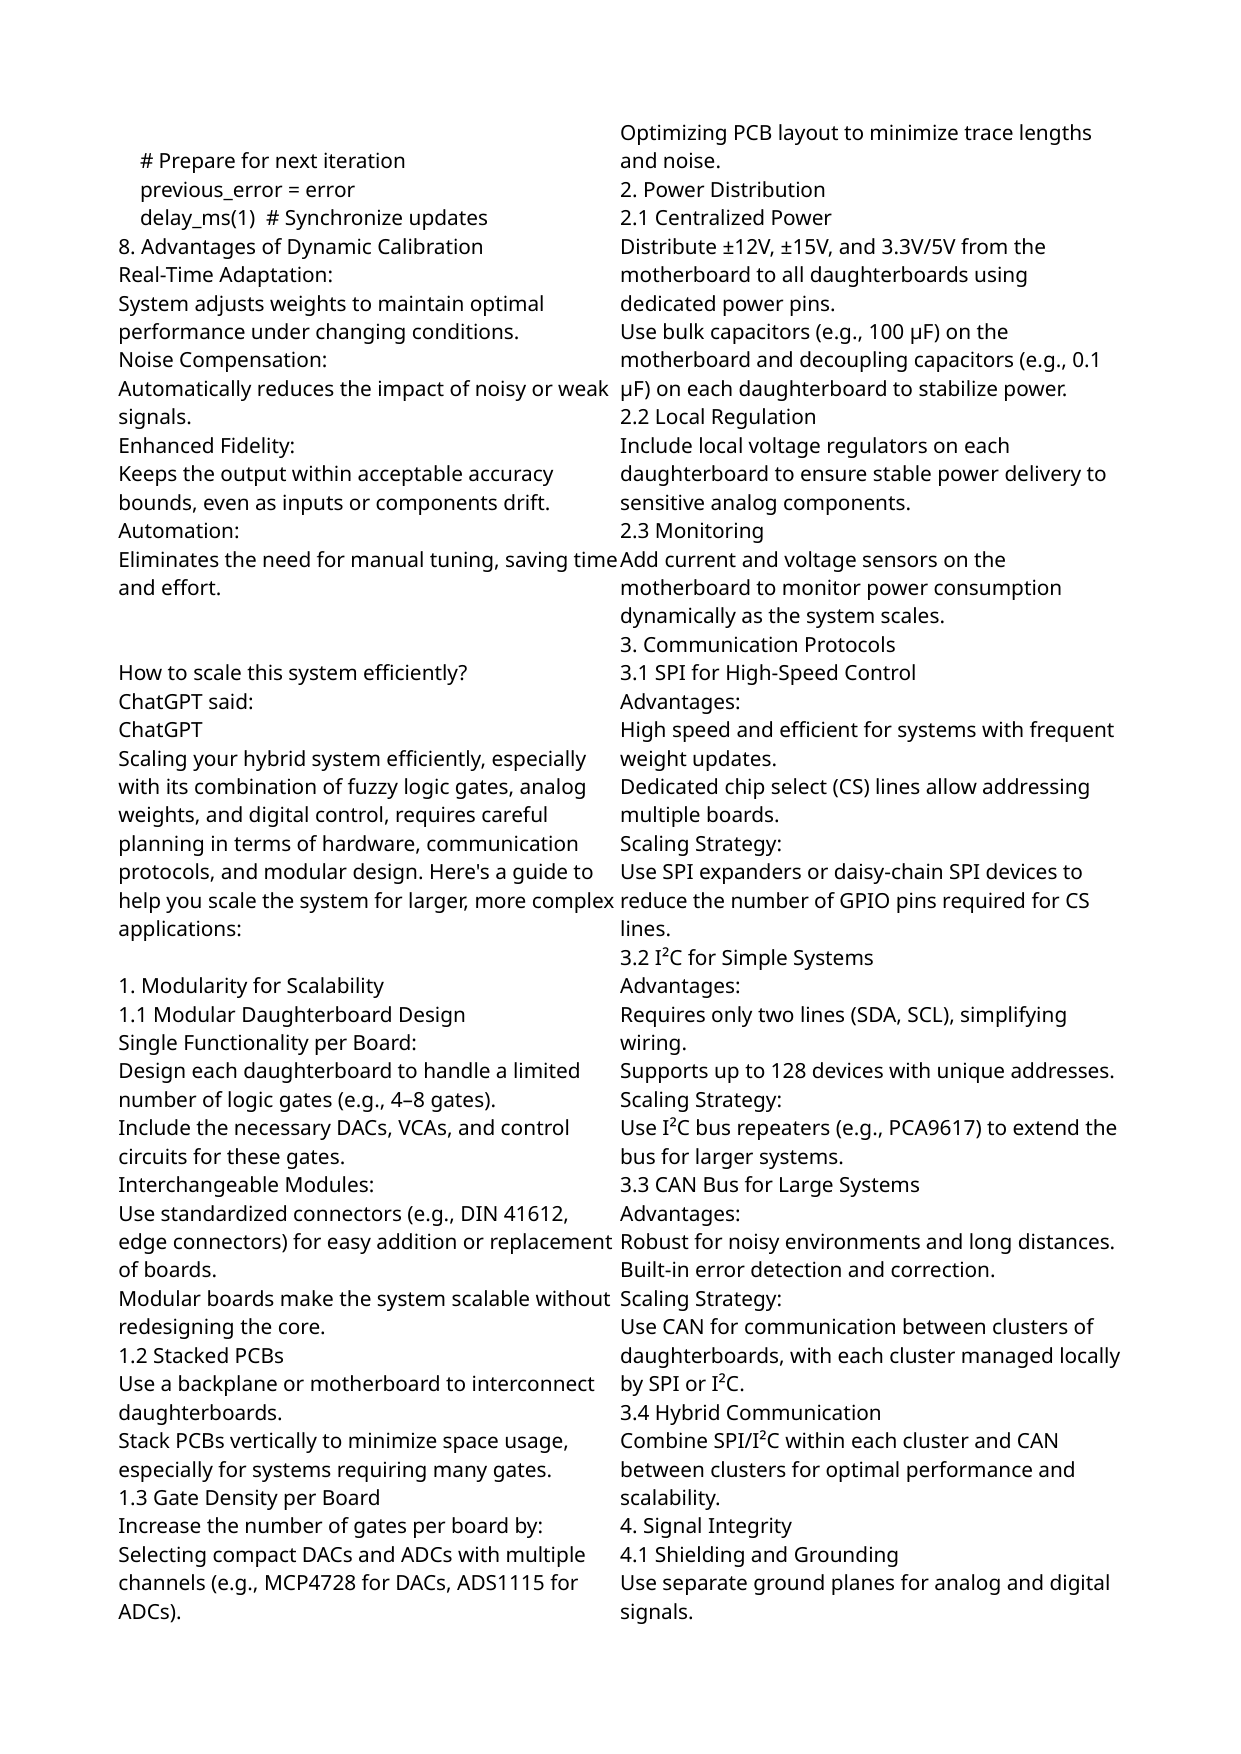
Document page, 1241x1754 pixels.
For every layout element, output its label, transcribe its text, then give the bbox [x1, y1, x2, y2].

text Single Functionality per Board: [118, 1028, 620, 1057]
text delay_ms(1) # Synchronize updates [118, 203, 620, 232]
text System adjusts weights to maintain optimal performance under changing conditions. [118, 289, 620, 346]
text Include the necessary DACs, VCAs, and control circuits for these gates. [118, 1113, 620, 1170]
text Use separate ground planes for analog and digital signals. [620, 1568, 1122, 1625]
text Include local voltage regulators on each daughterboard to ensure stable power delivery to sensitive analog components. [620, 431, 1122, 516]
text Real-Time Adaptation: [118, 260, 620, 289]
text Supports up to 128 devices with unique addresses. [620, 1057, 1122, 1085]
text Noise Compensation: [118, 346, 620, 374]
text 3.2 I²C for Simple Systems [620, 943, 1122, 971]
text Requires only two lines (SDA, SCL), simplifying wiring. [620, 1000, 1122, 1057]
text Combine SPI/I²C within each cluster and CAN between clusters for optimal performance and scalability. [620, 1426, 1122, 1512]
text 2.3 Monitoring [620, 516, 1122, 545]
text Interchangeable Modules: [118, 1170, 620, 1199]
text Use I²C bus repeaters (e.g., PCA9617) to extend the bus for larger systems. [620, 1113, 1122, 1170]
text Scaling Strategy: [620, 829, 1122, 857]
text Modular boards make the system scalable without redesigning the core. [118, 1284, 620, 1341]
text Advantages: [620, 687, 1122, 715]
text Design each daughterboard to handle a limited number of logic gates (e.g., 4–8 gates). [118, 1057, 620, 1113]
text Increase the number of gates per board by: [118, 1512, 620, 1540]
text Scaling Strategy: [620, 1085, 1122, 1113]
text Stack PCBs vertically to minimize space usage, especially for systems requiring many gates. [118, 1426, 620, 1483]
text Use a backplane or motherboard to interconnect daughterboards. [118, 1369, 620, 1426]
text Use CAN for communication between clusters of daughterboards, with each cluster managed locally by SPI or I²C. [620, 1312, 1122, 1398]
text Built-in error detection and correction. [620, 1256, 1122, 1284]
text 2. Power Distribution [620, 175, 1122, 203]
text 2.2 Local Regulation [620, 402, 1122, 431]
text 2.1 Centralized Power [620, 203, 1122, 232]
text Keeps the output within acceptable accuracy bounds, even as inputs or components drift. [118, 459, 620, 516]
text Eliminates the need for manual tuning, saving time and effort. [118, 545, 620, 602]
text 1.3 Gate Density per Board [118, 1483, 620, 1512]
text ChatGPT [118, 715, 620, 744]
text 3.1 SPI for High-Speed Control [620, 658, 1122, 687]
text 3. Communication Protocols [620, 630, 1122, 658]
text Use standardized connectors (e.g., DIN 41612, edge connectors) for easy addition or replacement of boards. [118, 1199, 620, 1284]
text Automatically reduces the impact of noisy or weak signals. [118, 374, 620, 431]
text previous_error = error [118, 175, 620, 203]
text Scaling Strategy: [620, 1284, 1122, 1312]
text Use bulk capacitors (e.g., 100 µF) on the motherboard and decoupling capacitors (e.g., 0.1 µF) on each daughterboard to stabilize power. [620, 317, 1122, 402]
text Automation: [118, 516, 620, 545]
text Enhanced Fidelity: [118, 431, 620, 459]
text Dedicated chip select (CS) lines allow addressing multiple boards. [620, 772, 1122, 829]
text Optimizing PCB layout to minimize trace lengths and noise. [620, 118, 1122, 175]
text 4.1 Shielding and Grounding [620, 1540, 1122, 1568]
text Advantages: [620, 1199, 1122, 1227]
text 3.4 Hybrid Communication [620, 1398, 1122, 1426]
text Scaling your hybrid system efficiently, especially with its combination of fuzzy logic gates, analog weights, and digital control, requires careful planning in terms of hardware, communication protocols, and modular design. Here's a guide to help you scale the system for larger, more complex applications: [118, 744, 620, 943]
text 1.2 Stacked PCBs [118, 1341, 620, 1369]
text Selecting compact DACs and ADCs with multiple channels (e.g., MCP4728 for DACs, ADS1115 for ADCs). [118, 1540, 620, 1625]
text Distribute ±12V, ±15V, and 3.3V/5V from the motherboard to all daughterboards using dedicated power pins. [620, 232, 1122, 317]
text High speed and efficient for systems with frequent weight updates. [620, 715, 1122, 772]
text How to scale this system efficiently? [118, 658, 620, 687]
text 3.3 CAN Bus for Large Systems [620, 1170, 1122, 1199]
text Advantages: [620, 971, 1122, 1000]
text Robust for noisy environments and long distances. [620, 1227, 1122, 1256]
text 8. Advantages of Dynamic Calibration [118, 232, 620, 260]
text # Prepare for next iteration [118, 147, 620, 175]
text 1.1 Modular Daughterboard Design [118, 1000, 620, 1028]
text Add current and voltage sensors on the motherboard to monitor power consumption dynamically as the system scales. [620, 545, 1122, 630]
text 1. Modularity for Scalability [118, 971, 620, 1000]
text ChatGPT said: [118, 687, 620, 715]
text Use SPI expanders or daisy-chain SPI devices to reduce the number of GPIO pins required for CS lines. [620, 857, 1122, 943]
text 4. Signal Integrity [620, 1512, 1122, 1540]
